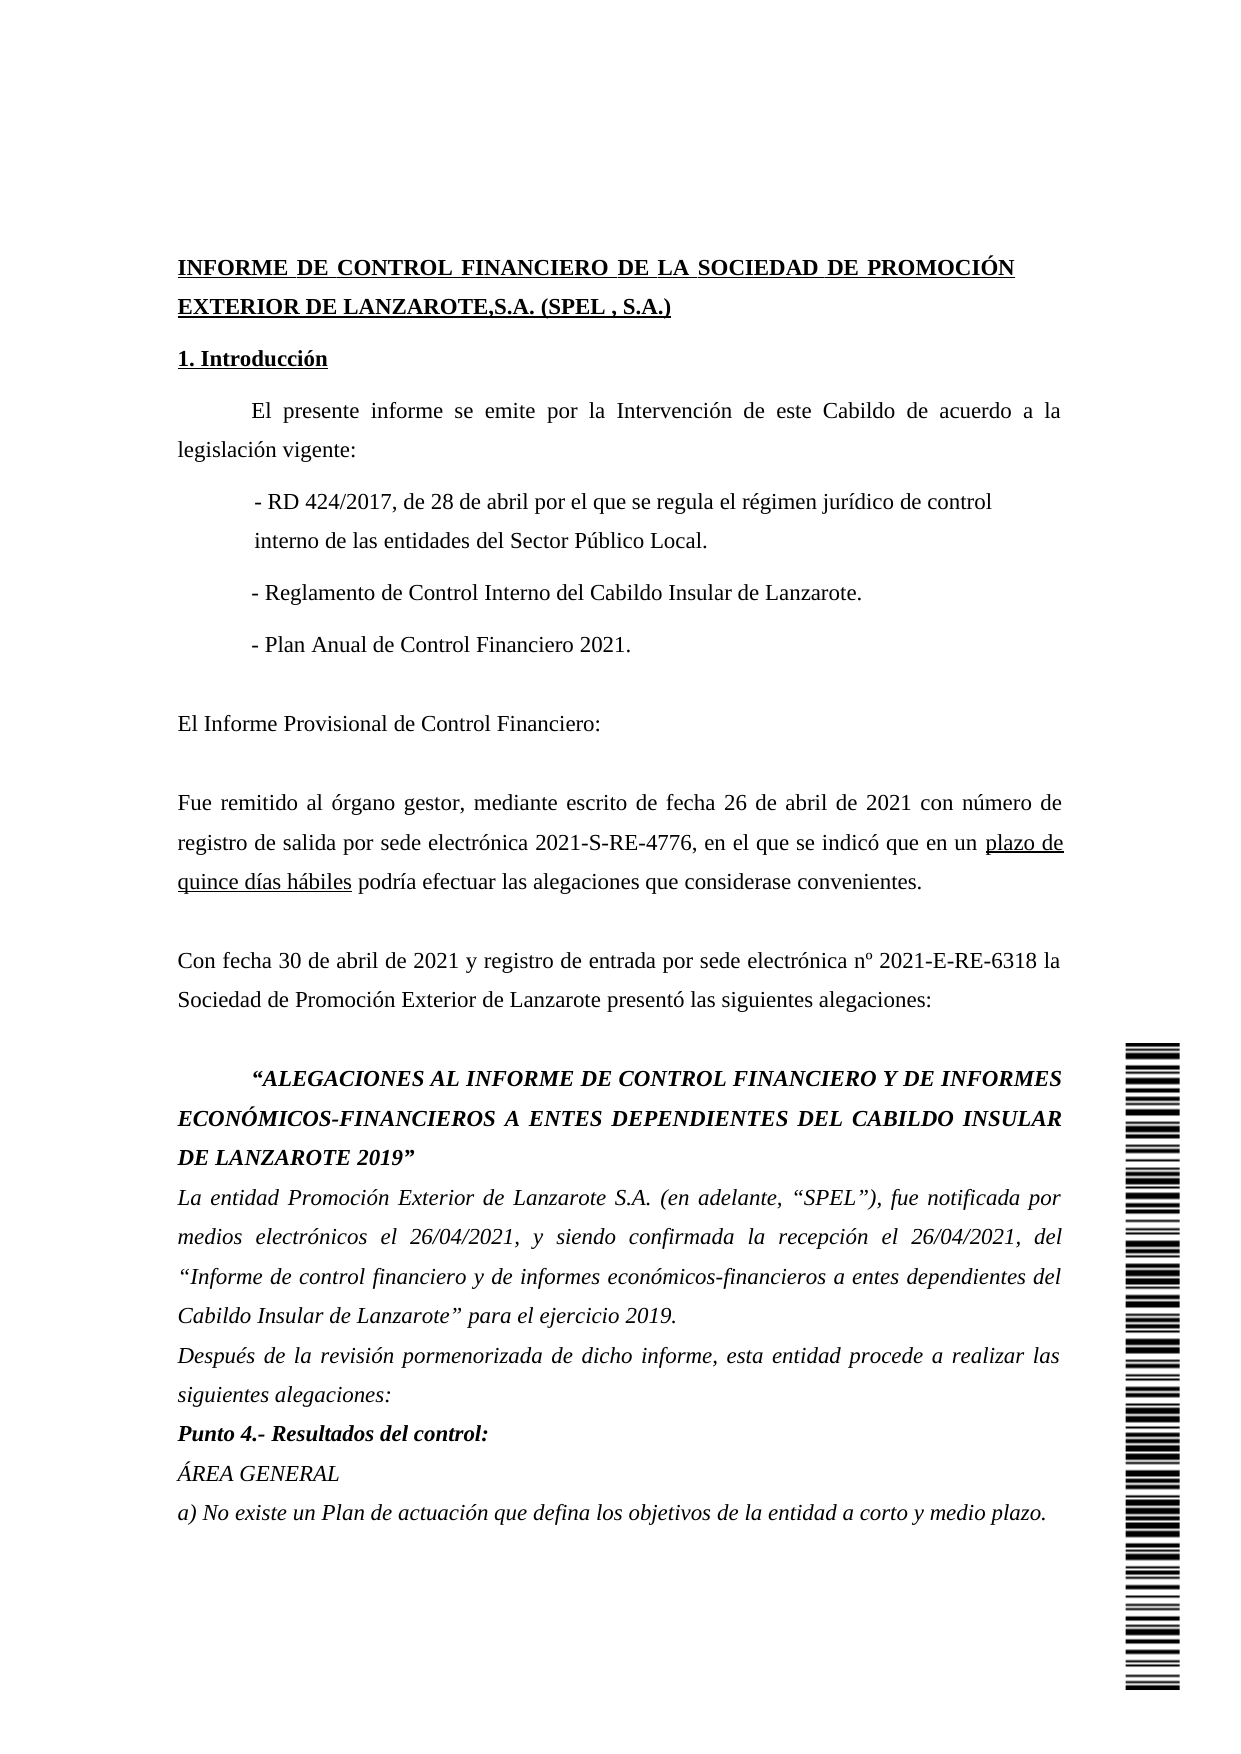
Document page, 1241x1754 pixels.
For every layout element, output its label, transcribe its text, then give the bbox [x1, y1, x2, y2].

text La entidad Promoción Exterior de Lanzarote S.A. (en adelante, “SPEL”), fue notificada por medios electrónicos el 26/04/2021, y siendo confirmada la recepción el 26/04/2021, del “Informe de control financiero y de informes económicos-financieros a entes dependientes del Cabildo Insular de Lanzarote” para el ejercicio 2019. [177, 1184, 1063, 1328]
text Después de la revisión pormenorizada de dicho informe, esta entidad procede a realizar las siguientes alegaciones: [177, 1342, 1061, 1407]
subtitle “ALEGACIONES AL INFORME DE CONTROL FINANCIERO Y DE INFORMES ECONÓMICOS-FINANCIEROS A ENTES DEPENDIENTES DEL CABILDO INSULAR DE LANZAROTE 2019” [177, 1065, 1063, 1171]
text El presente informe se emite por la Intervención de este Cabildo de acuerdo a la legislación vigente: [177, 397, 1064, 463]
list Reglamento de Control Interno del Cabildo Insular de Lanzarote. [251, 579, 1190, 606]
text a) No existe un Plan de actuación que defina los objetivos de la entidad a corto y medio plazo. [177, 1499, 1125, 1525]
picture [1125, 1043, 1180, 1690]
text El Informe Provisional de Control Financiero: [177, 710, 1190, 736]
list RD 424/2017, de 28 de abril por el que se regula el régimen jurídico de control interno de las entidades del Sector Público Local. [254, 488, 1062, 553]
text Fue remitido al órgano gestor, mediante escrito de fecha 26 de abril de 2021 con número de registro de salida por sede electrónica 2021-S-RE-4776, en el que se indicó que en un plazo de quince días hábiles podría efectuar las alegaciones que considerase convenientes. [177, 789, 1063, 894]
subtitle Punto 4.- Resultados del control: [177, 1421, 1125, 1447]
list Introducción [177, 345, 1190, 372]
text [1180, 1460, 1190, 1486]
text ÁREA GENERAL [177, 1460, 1125, 1486]
list Plan Anual de Control Financiero 2021. [251, 631, 1190, 657]
subtitle INFORME DE CONTROL FINANCIERO DE LA SOCIEDAD DE PROMOCIÓN EXTERIOR DE LANZAROTE,S.A. (SPEL , S.A.) [177, 254, 1064, 320]
text Con fecha 30 de abril de 2021 y registro de entrada por sede electrónica nº 2021-E-RE-6318 la Sociedad de Promoción Exterior de Lanzarote presentó las siguientes alegaciones: [177, 947, 1062, 1013]
